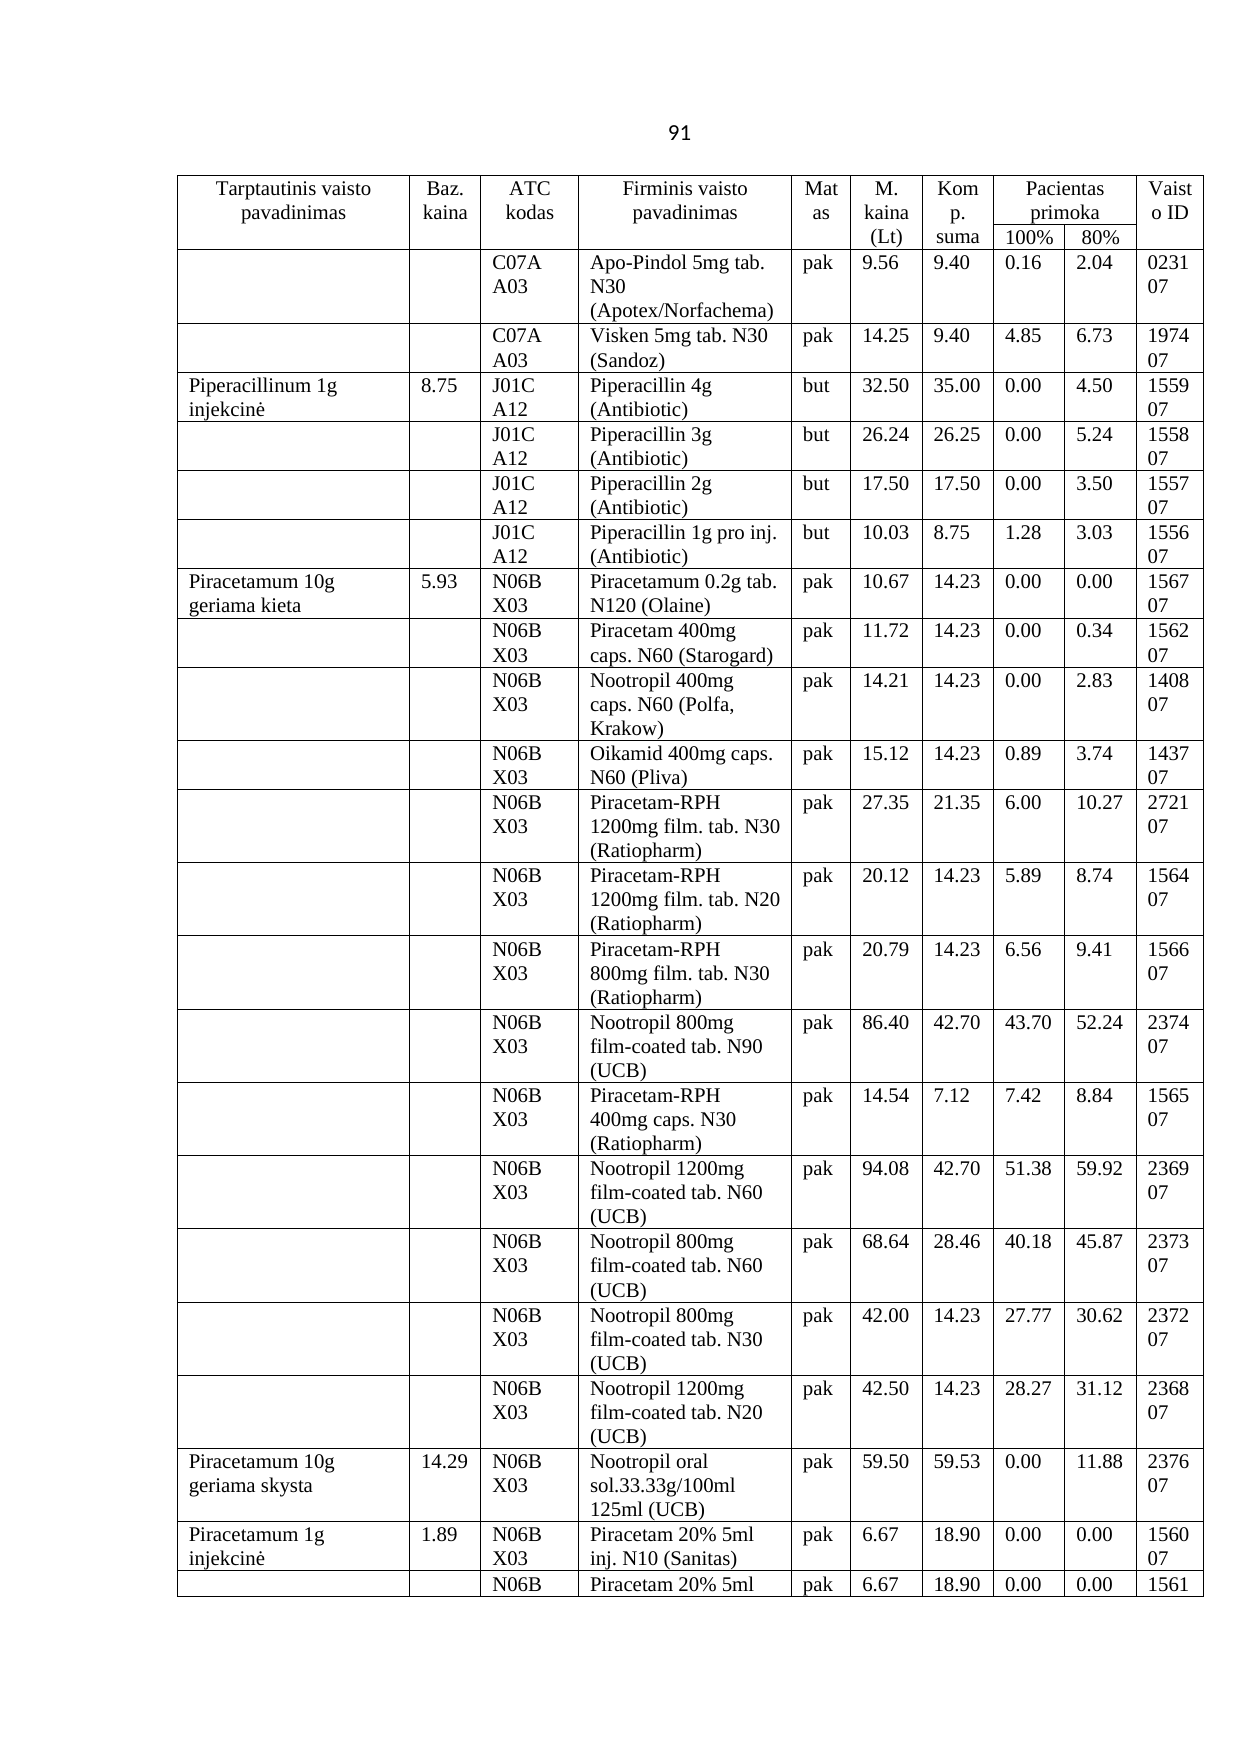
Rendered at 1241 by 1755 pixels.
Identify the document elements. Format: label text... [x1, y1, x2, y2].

table_cell 14.23 [923, 1376, 993, 1448]
table_cell 31.12 [1065, 1376, 1136, 1448]
table_cell Nootropil oral sol.33.33g/100ml 125ml (UCB) [579, 1449, 791, 1521]
table_cell [178, 619, 409, 667]
table_cell [410, 1156, 480, 1228]
table_cell [410, 741, 480, 789]
table_cell 4.85 [994, 324, 1064, 372]
table_cell 0.00 [994, 569, 1064, 617]
table_cell Nootropil 800mg film-coated tab. N90 (UCB) [579, 1010, 791, 1082]
table_cell 42.70 [923, 1010, 993, 1082]
table_cell 156207 [1137, 619, 1203, 667]
table_cell 0.16 [994, 250, 1064, 322]
table_cell [410, 936, 480, 1009]
table_cell 197407 [1137, 324, 1203, 372]
table_cell 14.23 [923, 741, 993, 789]
table_cell 14.23 [923, 619, 993, 667]
table_cell [178, 422, 409, 470]
table_cell 237307 [1137, 1229, 1203, 1302]
table_cell 43.70 [994, 1010, 1064, 1082]
table_cell N06B X03 [481, 569, 578, 617]
table_cell Piracetam-RPH 1200mg film. tab. N20 (Ratiopharm) [579, 863, 791, 935]
table_cell pak [792, 741, 850, 789]
table_cell 18.90 [923, 1522, 993, 1570]
table_cell 155707 [1137, 471, 1203, 519]
table_header Vaisto ID [1137, 176, 1203, 249]
table_cell pak [792, 250, 850, 322]
table_cell 27.77 [994, 1303, 1064, 1375]
table_cell Nootropil 1200mg film-coated tab. N20 (UCB) [579, 1376, 791, 1448]
table_cell [410, 324, 480, 372]
table_cell [178, 1303, 409, 1375]
table_cell 1.28 [994, 520, 1064, 568]
table_cell 35.00 [923, 373, 993, 421]
table_cell 26.25 [923, 422, 993, 470]
table_cell Piracetamum 0.2g tab. N120 (Olaine) [579, 569, 791, 617]
table_cell [410, 471, 480, 519]
table_cell 14.23 [923, 863, 993, 935]
table_cell N06B X03 [481, 1449, 578, 1521]
table_cell 18.90 [923, 1571, 993, 1596]
table_cell 143707 [1137, 741, 1203, 789]
table_cell [410, 619, 480, 667]
table_cell 10.67 [851, 569, 922, 617]
table_cell 236907 [1137, 1156, 1203, 1228]
table_cell 20.12 [851, 863, 922, 935]
table_cell pak [792, 668, 850, 740]
table_cell 42.50 [851, 1376, 922, 1448]
table_cell 10.03 [851, 520, 922, 568]
table_cell 11.88 [1065, 1449, 1136, 1521]
table_cell 7.12 [923, 1083, 993, 1155]
table_cell 023107 [1137, 250, 1203, 322]
table_cell [410, 250, 480, 322]
table_cell 100% [994, 225, 1064, 249]
table_cell but [792, 422, 850, 470]
table_cell 59.92 [1065, 1156, 1136, 1228]
table_cell 3.03 [1065, 520, 1136, 568]
table_cell 2.04 [1065, 250, 1136, 322]
table_cell 15.12 [851, 741, 922, 789]
table_cell 1.89 [410, 1522, 480, 1570]
table_header Firminis vaisto pavadinimas [579, 176, 791, 249]
table_cell 155907 [1137, 373, 1203, 421]
table_cell 28.46 [923, 1229, 993, 1302]
table_header ATC kodas [481, 176, 578, 249]
table_cell pak [792, 1376, 850, 1448]
table_cell pak [792, 863, 850, 935]
table_cell 68.64 [851, 1229, 922, 1302]
table_cell [410, 1083, 480, 1155]
table_cell 21.35 [923, 790, 993, 862]
table_cell Nootropil 800mg film-coated tab. N30 (UCB) [579, 1303, 791, 1375]
table_cell 2.83 [1065, 668, 1136, 740]
table_cell Piperacillinum 1g injekcinė [178, 373, 409, 421]
table_header Baz. kaina [410, 176, 480, 249]
table_cell 236807 [1137, 1376, 1203, 1448]
table_cell Piperacillin 2g (Antibiotic) [579, 471, 791, 519]
table_cell [178, 1156, 409, 1228]
table_cell 156707 [1137, 569, 1203, 617]
table_cell Piperacillin 3g (Antibiotic) [579, 422, 791, 470]
table_cell Piracetamum 10g geriama kieta [178, 569, 409, 617]
table_cell N06B X03 [481, 1083, 578, 1155]
table_header Pacientas primoka [994, 176, 1136, 224]
table_cell 8.75 [923, 520, 993, 568]
table_cell 156607 [1137, 936, 1203, 1009]
table_cell Nootropil 800mg film-coated tab. N60 (UCB) [579, 1229, 791, 1302]
table_cell [178, 1571, 409, 1596]
table_cell 51.38 [994, 1156, 1064, 1228]
table_cell but [792, 520, 850, 568]
table_cell N06B X03 [481, 790, 578, 862]
table_cell 0.89 [994, 741, 1064, 789]
table_cell 42.00 [851, 1303, 922, 1375]
table_cell 5.93 [410, 569, 480, 617]
table_cell [178, 790, 409, 862]
table_cell J01C A12 [481, 422, 578, 470]
table_cell N06B X03 [481, 1522, 578, 1570]
table_cell N06B X03 [481, 863, 578, 935]
table_cell 0.34 [1065, 619, 1136, 667]
table_cell 26.24 [851, 422, 922, 470]
table_cell [410, 790, 480, 862]
table_cell 14.54 [851, 1083, 922, 1155]
table_cell pak [792, 1303, 850, 1375]
table_cell 272107 [1137, 790, 1203, 862]
table_cell 0.00 [994, 1522, 1064, 1570]
table_cell 9.41 [1065, 936, 1136, 1009]
table_cell 156507 [1137, 1083, 1203, 1155]
table_cell pak [792, 569, 850, 617]
table_cell N06B X03 [481, 741, 578, 789]
table_cell [178, 324, 409, 372]
table_cell Piracetamum 10g geriama skysta [178, 1449, 409, 1521]
table_cell 9.40 [923, 324, 993, 372]
table_cell [410, 1303, 480, 1375]
table_cell Piracetam 20% 5ml inj. N10 (Sanitas) [579, 1522, 791, 1570]
table_cell pak [792, 1083, 850, 1155]
table_cell 8.74 [1065, 863, 1136, 935]
table_cell 9.40 [923, 250, 993, 322]
table_cell 32.50 [851, 373, 922, 421]
table_cell Piperacillin 4g (Antibiotic) [579, 373, 791, 421]
table_cell 45.87 [1065, 1229, 1136, 1302]
table_cell [178, 1010, 409, 1082]
table_cell Piracetam-RPH 400mg caps. N30 (Ratiopharm) [579, 1083, 791, 1155]
table_cell Piracetam-RPH 800mg film. tab. N30 (Ratiopharm) [579, 936, 791, 1009]
table_cell Oikamid 400mg caps. N60 (Pliva) [579, 741, 791, 789]
table_cell N06B X03 [481, 668, 578, 740]
table_cell [410, 863, 480, 935]
table_cell Piracetam 20% 5ml [579, 1571, 791, 1596]
table_header Tarptautinis vaisto pavadinimas [178, 176, 409, 249]
table_cell 42.70 [923, 1156, 993, 1228]
table_cell Nootropil 400mg caps. N60 (Polfa, Krakow) [579, 668, 791, 740]
table_cell Nootropil 1200mg film-coated tab. N60 (UCB) [579, 1156, 791, 1228]
table_cell 155807 [1137, 422, 1203, 470]
table_cell [410, 1010, 480, 1082]
table_cell pak [792, 1156, 850, 1228]
table_cell 237407 [1137, 1010, 1203, 1082]
table_cell 11.72 [851, 619, 922, 667]
table_cell 237607 [1137, 1449, 1203, 1521]
table_cell [178, 520, 409, 568]
table_cell [178, 1083, 409, 1155]
table_cell 14.25 [851, 324, 922, 372]
table_cell J01C A12 [481, 471, 578, 519]
table_cell but [792, 373, 850, 421]
table_cell [178, 668, 409, 740]
table_cell 14.29 [410, 1449, 480, 1521]
table_cell 17.50 [851, 471, 922, 519]
table_cell 14.21 [851, 668, 922, 740]
table_cell [410, 668, 480, 740]
table_cell 94.08 [851, 1156, 922, 1228]
table_cell 27.35 [851, 790, 922, 862]
table_header M. kaina (Lt) [851, 176, 922, 249]
table_cell 5.89 [994, 863, 1064, 935]
table_cell [410, 1229, 480, 1302]
table_cell [178, 936, 409, 1009]
table_cell 14.23 [923, 936, 993, 1009]
table_cell 8.84 [1065, 1083, 1136, 1155]
table_cell 0.00 [1065, 569, 1136, 617]
table_cell 237207 [1137, 1303, 1203, 1375]
table_cell 0.00 [994, 1571, 1064, 1596]
table_cell [410, 520, 480, 568]
table_cell pak [792, 1522, 850, 1570]
table_cell 52.24 [1065, 1010, 1136, 1082]
table_cell [178, 1229, 409, 1302]
table_cell 4.50 [1065, 373, 1136, 421]
table_cell 0.00 [994, 373, 1064, 421]
table_cell [410, 422, 480, 470]
table_cell 17.50 [923, 471, 993, 519]
table_cell 86.40 [851, 1010, 922, 1082]
table_cell C07A A03 [481, 324, 578, 372]
table_cell N06B X03 [481, 1156, 578, 1228]
table_cell [178, 471, 409, 519]
table_cell pak [792, 619, 850, 667]
table_cell Piracetam 400mg caps. N60 (Starogard) [579, 619, 791, 667]
table_cell 6.00 [994, 790, 1064, 862]
table_cell [178, 863, 409, 935]
table_cell 9.56 [851, 250, 922, 322]
table_cell 7.42 [994, 1083, 1064, 1155]
table_cell [178, 1376, 409, 1448]
table_cell 0.00 [1065, 1522, 1136, 1570]
table_cell 14.23 [923, 1303, 993, 1375]
table_cell 0.00 [994, 471, 1064, 519]
table_cell 30.62 [1065, 1303, 1136, 1375]
table_cell 8.75 [410, 373, 480, 421]
table_cell N06B X03 [481, 1010, 578, 1082]
table_cell [410, 1376, 480, 1448]
table_cell 6.67 [851, 1571, 922, 1596]
table_cell 40.18 [994, 1229, 1064, 1302]
table_cell pak [792, 1449, 850, 1521]
table_cell 28.27 [994, 1376, 1064, 1448]
table_cell 10.27 [1065, 790, 1136, 862]
table_cell 155607 [1137, 520, 1203, 568]
table_cell 0.00 [994, 1449, 1064, 1521]
table_cell pak [792, 1571, 850, 1596]
table_cell N06B X03 [481, 936, 578, 1009]
table_cell N06B X03 [481, 1229, 578, 1302]
table_cell 156007 [1137, 1522, 1203, 1570]
table_header Matas [792, 176, 850, 249]
table_cell 59.50 [851, 1449, 922, 1521]
table_cell 59.53 [923, 1449, 993, 1521]
table_cell 6.73 [1065, 324, 1136, 372]
table_cell 14.23 [923, 569, 993, 617]
table_cell 1561 [1137, 1571, 1203, 1596]
table_cell N06B X03 [481, 1303, 578, 1375]
table_cell C07A A03 [481, 250, 578, 322]
table_cell 0.00 [1065, 1571, 1136, 1596]
table_cell Piracetamum 1g injekcinė [178, 1522, 409, 1570]
table_cell 6.56 [994, 936, 1064, 1009]
table_cell Apo-Pindol 5mg tab. N30 (Apotex/Norfachema) [579, 250, 791, 322]
table_cell but [792, 471, 850, 519]
table_cell [178, 741, 409, 789]
table_cell Visken 5mg tab. N30 (Sandoz) [579, 324, 791, 372]
table_cell 0.00 [994, 668, 1064, 740]
table_cell 6.67 [851, 1522, 922, 1570]
table_cell 3.74 [1065, 741, 1136, 789]
table_cell 20.79 [851, 936, 922, 1009]
table_cell 0.00 [994, 422, 1064, 470]
table_header Komp. suma (Lt) [923, 176, 993, 249]
table_cell Piperacillin 1g pro inj.(Antibiotic) [579, 520, 791, 568]
table_cell J01C A12 [481, 373, 578, 421]
table_cell Piracetam-RPH 1200mg film. tab. N30 (Ratiopharm) [579, 790, 791, 862]
table_cell 80% [1065, 225, 1136, 249]
table_cell pak [792, 324, 850, 372]
table_cell N06B X03 [481, 1376, 578, 1448]
table_cell pak [792, 790, 850, 862]
table_cell 140807 [1137, 668, 1203, 740]
table_cell J01C A12 [481, 520, 578, 568]
table_cell 0.00 [994, 619, 1064, 667]
table_cell N06B [481, 1571, 578, 1596]
table_cell [178, 250, 409, 322]
table_cell 5.24 [1065, 422, 1136, 470]
table_cell 14.23 [923, 668, 993, 740]
table_cell pak [792, 1010, 850, 1082]
table_cell pak [792, 1229, 850, 1302]
table_cell 3.50 [1065, 471, 1136, 519]
table_cell 156407 [1137, 863, 1203, 935]
table_cell N06B X03 [481, 619, 578, 667]
table_cell pak [792, 936, 850, 1009]
table_cell [410, 1571, 480, 1596]
